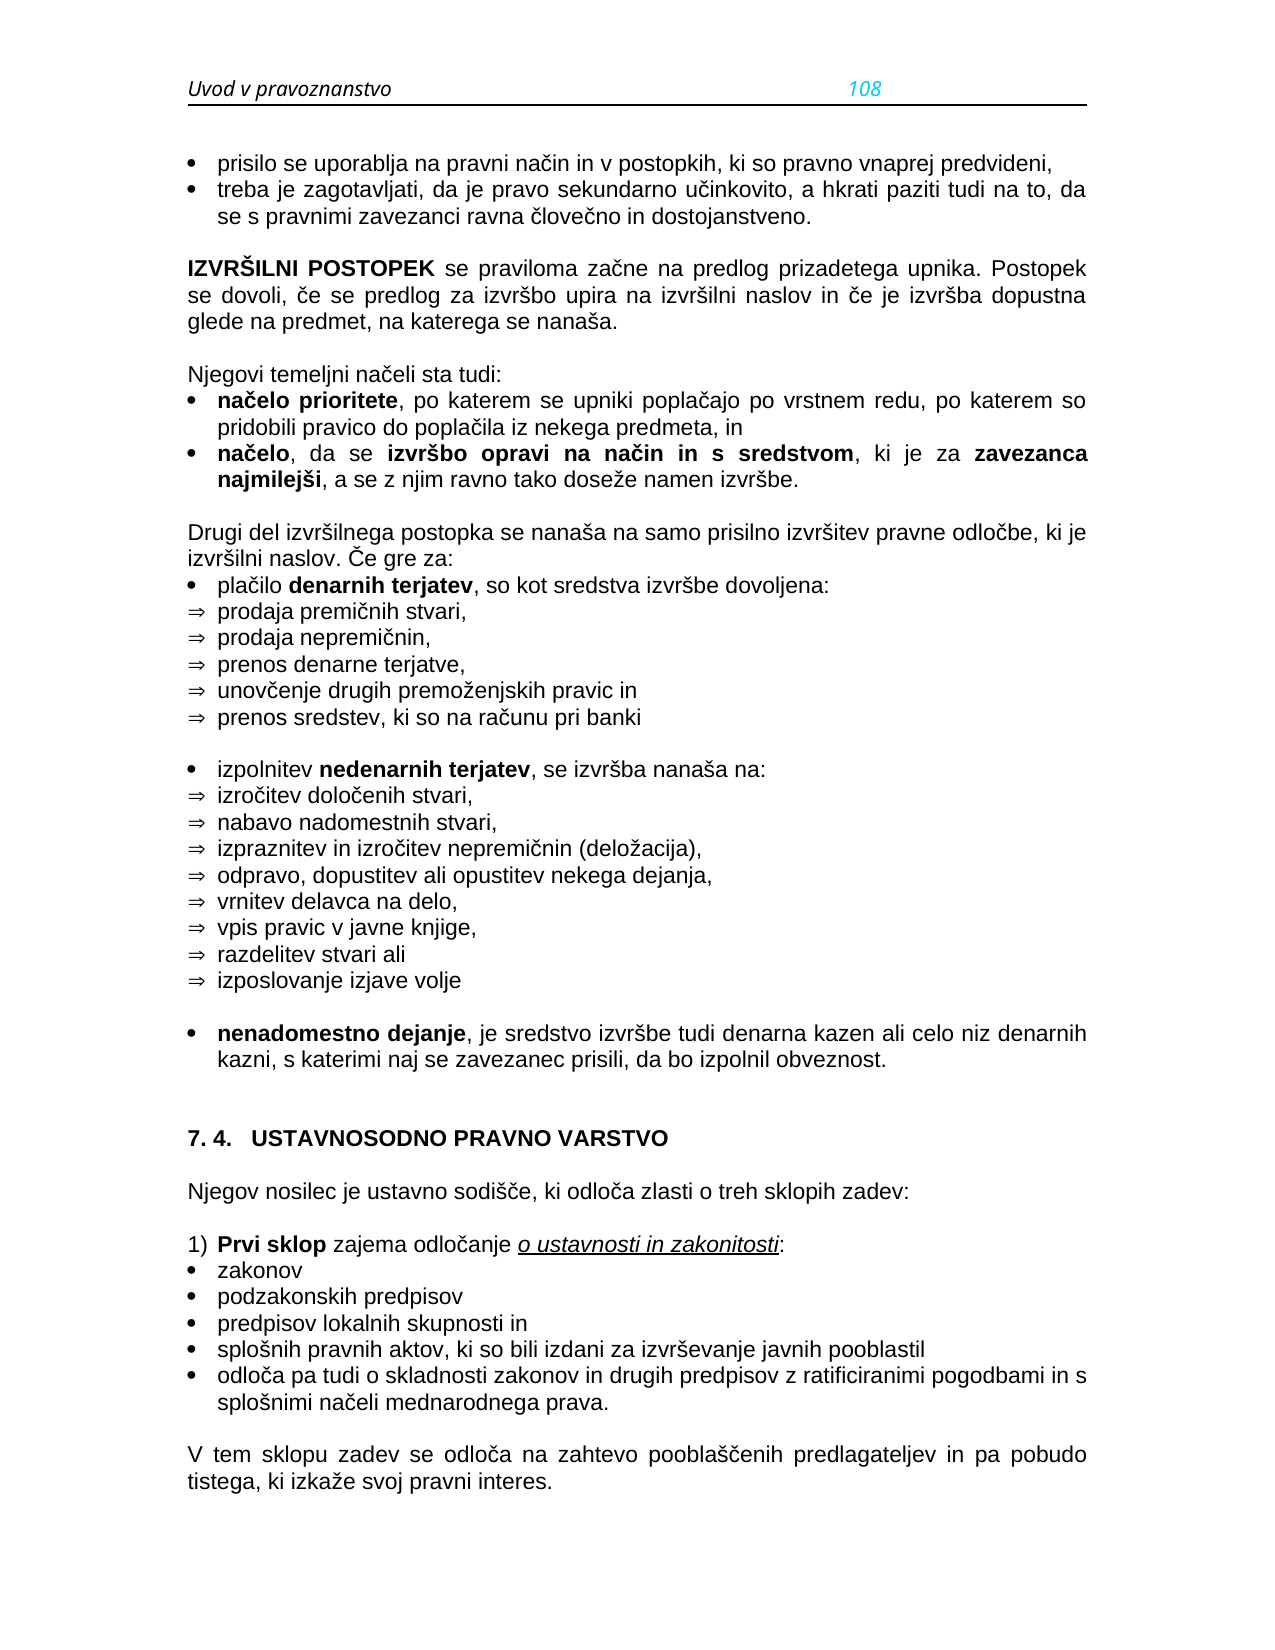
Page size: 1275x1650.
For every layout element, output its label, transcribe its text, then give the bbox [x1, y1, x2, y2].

text 7. 4. USTAVNOSODNO PRAVNO VARSTVO [187, 1125, 1087, 1151]
list odloča pa tudi o skladnosti zakonov in drugih predpisov z ratificiranimi pogodbami in s splošnimi načeli mednarodnega prava. [187, 1362, 1087, 1415]
list prenos denarne terjatve, [187, 651, 1087, 677]
text V tem sklopu zadev se odloča na zahtevo pooblaščenih predlagateljev in pa pobudo tistega, ki izkaže svoj pravni interes. [187, 1441, 1087, 1494]
list Prvi sklop zajema odločanje o ustavnosti in zakonitosti: [187, 1231, 1087, 1257]
list prodaja nepremičnin, [187, 624, 1087, 651]
text IZVRŠILNI POSTOPEK se praviloma začne na predlog prizadetega upnika. Postopek se dovoli, če se predlog za izvršbo upira na izvršilni naslov in če je izvršba dopustna glede na predmet, na katerega se nanaša. [187, 255, 1087, 334]
list vrnitev delavca na delo, [187, 888, 1087, 914]
list izpraznitev in izročitev nepremičnin (deložacija), [187, 835, 1087, 862]
list splošnih pravnih aktov, ki so bili izdani za izvrševanje javnih pooblastil [187, 1336, 1087, 1362]
list predpisov lokalnih skupnosti in [187, 1309, 1087, 1336]
list vpis pravic v javne knjige, [187, 914, 1087, 941]
list treba je zagotavljati, da je pravo sekundarno učinkovito, a hkrati paziti tudi na to, da se s pravnimi zavezanci ravna človečno in dostojanstveno. [187, 176, 1087, 229]
list izpolnitev nedenarnih terjatev, se izvršba nanaša na: [187, 756, 1087, 782]
list podzakonskih predpisov [187, 1283, 1087, 1309]
list načelo, da se izvršbo opravi na način in s sredstvom, ki je za zavezanca najmilejši, a se z njim ravno tako doseže namen izvršbe. [187, 440, 1087, 493]
list prenos sredstev, ki so na računu pri banki [187, 703, 1087, 730]
list nabavo nadomestnih stvari, [187, 809, 1087, 835]
list odpravo, dopustitev ali opustitev nekega dejanja, [187, 862, 1087, 888]
list izposlovanje izjave volje [187, 967, 1087, 993]
list plačilo denarnih terjatev, so kot sredstva izvršbe dovoljena: [187, 572, 1087, 598]
list načelo prioritete, po katerem se upniki poplačajo po vrstnem redu, po katerem so pridobili pravico do poplačila iz nekega predmeta, in [187, 387, 1087, 440]
text Njegovi temeljni načeli sta tudi: [187, 361, 1087, 387]
list zakonov [187, 1257, 1087, 1283]
list prodaja premičnih stvari, [187, 598, 1087, 624]
list nenadomestno dejanje, je sredstvo izvršbe tudi denarna kazen ali celo niz denarnih kazni, s katerimi naj se zavezanec prisili, da bo izpolnil obveznost. [187, 1020, 1087, 1072]
list izročitev določenih stvari, [187, 782, 1087, 809]
text Njegov nosilec je ustavno sodišče, ki odloča zlasti o treh sklopih zadev: [187, 1178, 1087, 1204]
list unovčenje drugih premoženjskih pravic in [187, 677, 1087, 703]
list prisilo se uporablja na pravni način in v postopkih, ki so pravno vnaprej predvideni, [187, 150, 1087, 176]
text Drugi del izvršilnega postopka se nanaša na samo prisilno izvršitev pravne odločbe, ki je izvršilni naslov. Če gre za: [187, 519, 1087, 572]
list razdelitev stvari ali [187, 941, 1087, 967]
